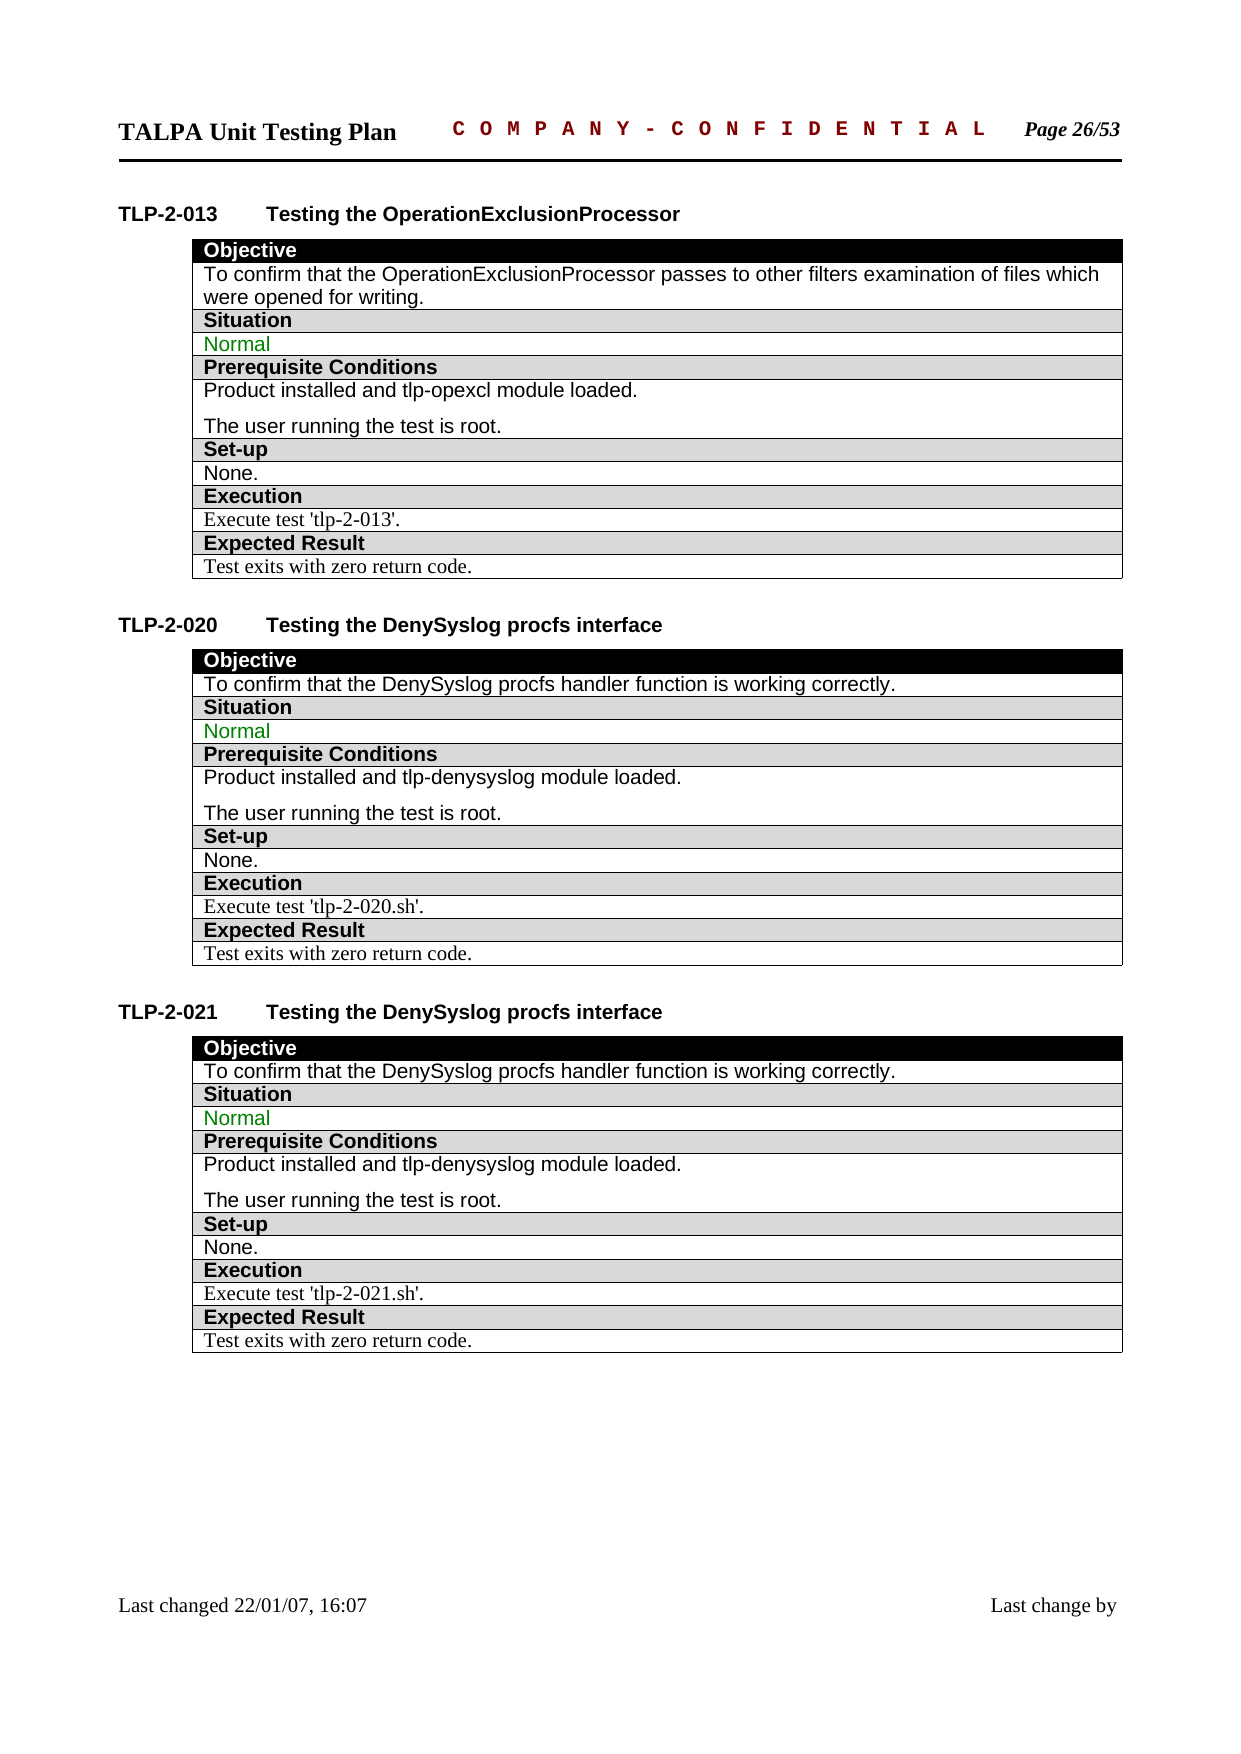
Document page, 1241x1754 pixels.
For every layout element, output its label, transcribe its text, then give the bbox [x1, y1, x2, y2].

text TLP-2-020 Testing the DenySyslog procfs interface [118, 613, 1122, 637]
table_cell Product installed and tlp-denysyslog module loaded. The user running the test is root. [193, 767, 1122, 825]
table_cell Set-up [193, 1213, 1122, 1235]
table_header Objective [193, 650, 1122, 673]
table_cell Set-up [193, 826, 1122, 848]
table_cell Test exits with zero return code. [193, 1330, 1122, 1352]
table_cell To confirm that the DenySyslog procfs handler function is working correctly. [193, 674, 1122, 696]
table_cell Situation [193, 1084, 1122, 1106]
table_cell None. [193, 849, 1122, 872]
table_cell None. [193, 1236, 1122, 1259]
table_cell Test exits with zero return code. [193, 942, 1122, 965]
table_cell Test exits with zero return code. [193, 555, 1122, 578]
table_cell Execute test 'tlp-2-020.sh'. [193, 896, 1122, 918]
table_cell Normal [193, 1107, 1122, 1130]
table_cell Product installed and tlp-opexcl module loaded. The user running the test is root. [193, 380, 1122, 438]
table_cell Execution [193, 486, 1122, 508]
table_cell Normal [193, 333, 1122, 355]
table_header Objective [193, 1037, 1122, 1060]
table_cell To confirm that the OperationExclusionProcessor passes to other filters examination of files which were opened for writing. [193, 263, 1122, 309]
table_cell To confirm that the DenySyslog procfs handler function is working correctly. [193, 1061, 1122, 1083]
table_cell Expected Result [193, 919, 1122, 941]
table_cell Expected Result [193, 532, 1122, 554]
table_cell Execute test 'tlp-2-013'. [193, 509, 1122, 531]
table_cell Execute test 'tlp-2-021.sh'. [193, 1283, 1122, 1305]
text TLP-2-021 Testing the DenySyslog procfs interface [118, 1000, 1122, 1024]
table_cell Set-up [193, 439, 1122, 461]
table_cell None. [193, 462, 1122, 485]
table_cell Prerequisite Conditions [193, 1131, 1122, 1153]
table_header Objective [193, 240, 1122, 262]
table_cell Prerequisite Conditions [193, 356, 1122, 379]
table_cell Execution [193, 1260, 1122, 1282]
text TLP-2-013 Testing the OperationExclusionProcessor [118, 203, 1122, 226]
table_cell Product installed and tlp-denysyslog module loaded. The user running the test is root. [193, 1154, 1122, 1212]
table_cell Situation [193, 310, 1122, 332]
table_cell Expected Result [193, 1306, 1122, 1329]
table_cell Situation [193, 697, 1122, 719]
table_cell Prerequisite Conditions [193, 744, 1122, 766]
table_cell Execution [193, 873, 1122, 895]
table_cell Normal [193, 720, 1122, 743]
